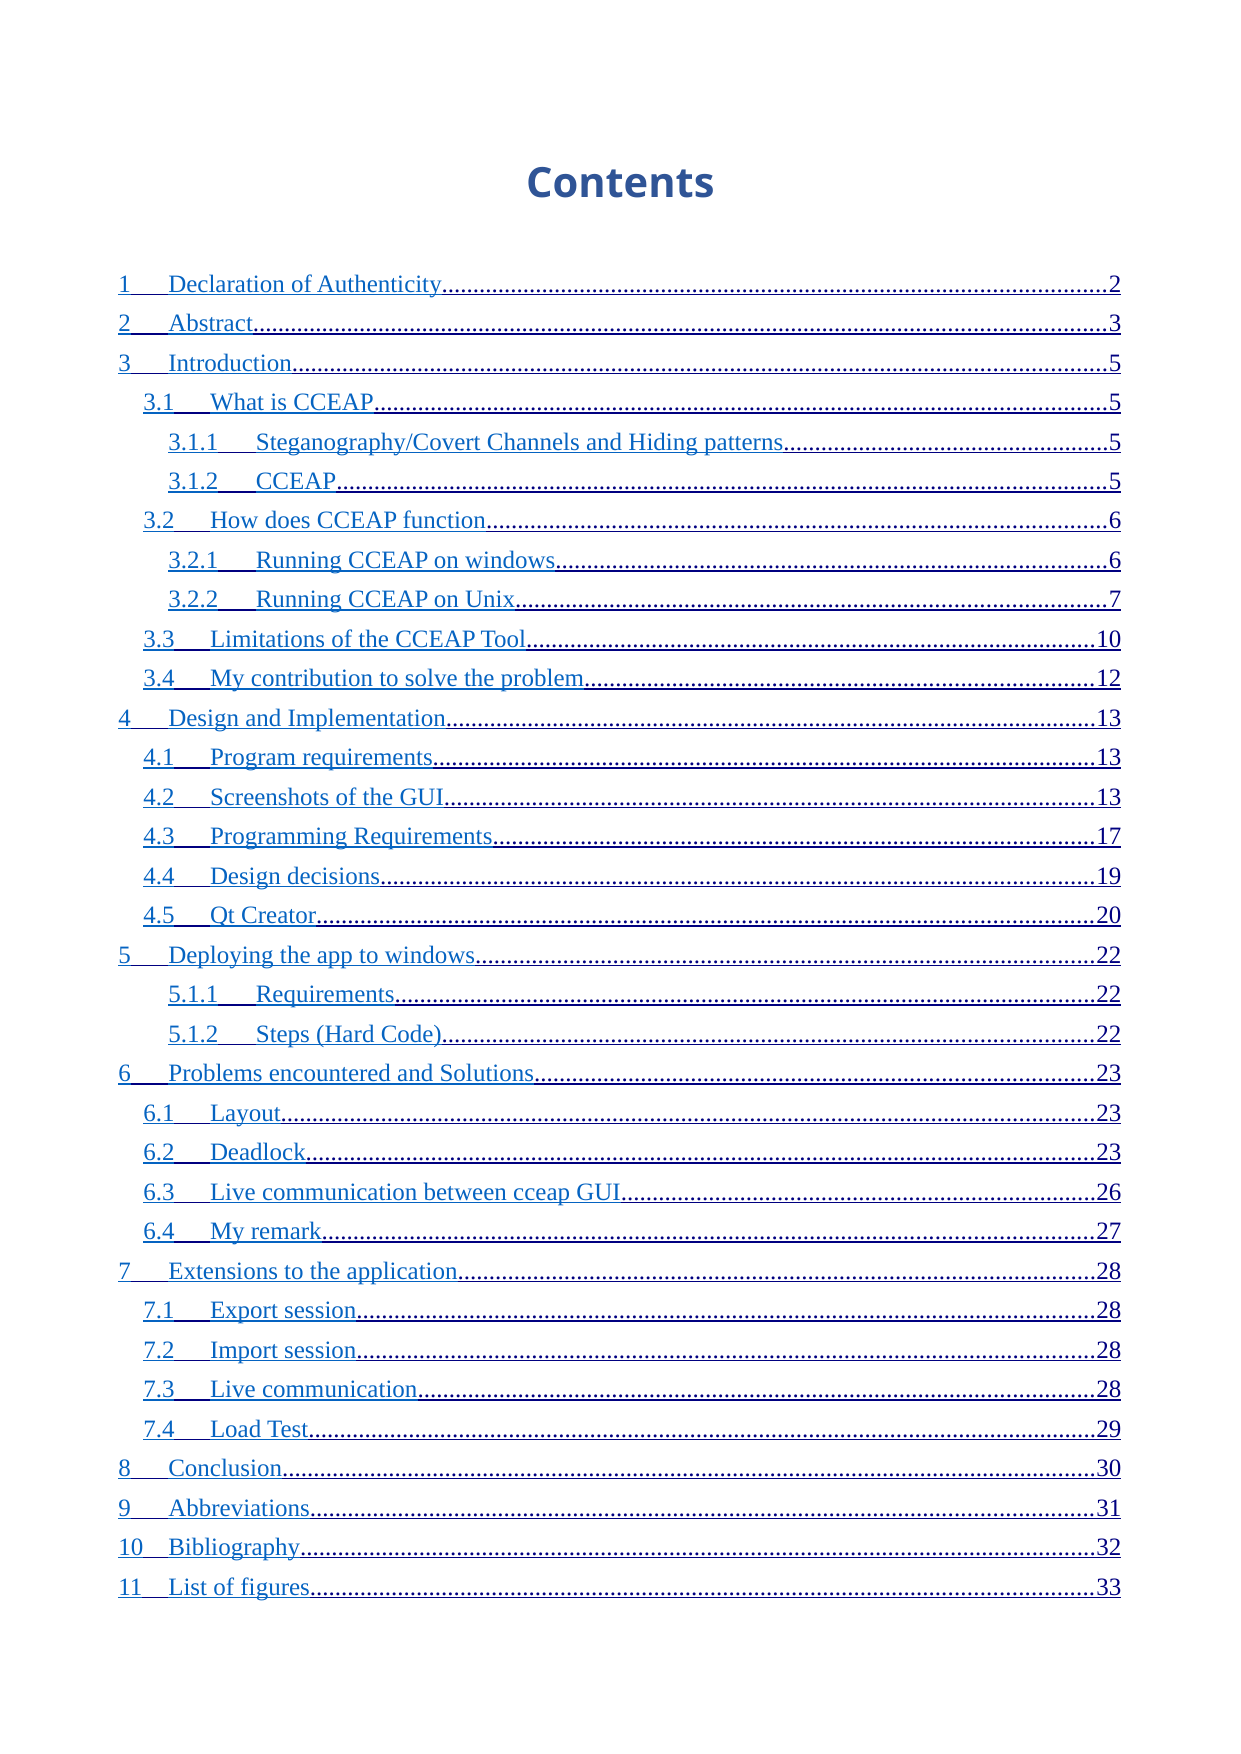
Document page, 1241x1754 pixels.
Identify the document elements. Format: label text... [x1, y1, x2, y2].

text 3.2.2 Running CCEAP on Unix 7 [168, 584, 1122, 614]
text 7 Extensions to the application 28 [118, 1256, 1122, 1285]
text 7.3 Live communication 28 [143, 1374, 1122, 1403]
text 3 Introduction 5 [118, 348, 1122, 377]
text 4.3 Programming Requirements 17 [143, 821, 1122, 851]
text 3.3 Limitations of the CCEAP Tool 10 [143, 624, 1122, 653]
text 5.1.1 Requirements 22 [168, 979, 1122, 1008]
text 8 Conclusion 30 [118, 1453, 1122, 1482]
text 7.4 Load Test 29 [143, 1414, 1122, 1443]
text 6.1 Layout 23 [143, 1098, 1122, 1127]
text 6.3 Live communication between cceap GUI 26 [143, 1177, 1122, 1206]
text 10 Bibliography 32 [118, 1532, 1122, 1561]
text 3.4 My contribution to solve the problem 12 [143, 663, 1122, 693]
text 4.5 Qt Creator 20 [143, 900, 1122, 929]
text 5.1.2 Steps (Hard Code) 22 [168, 1019, 1122, 1048]
text 2 Abstract 3 [118, 308, 1122, 337]
text 4.1 Program requirements 13 [143, 742, 1122, 772]
text 6 Problems encountered and Solutions 23 [118, 1058, 1122, 1087]
text 3.1.2 CCEAP 5 [168, 466, 1122, 495]
text 3.2.1 Running CCEAP on windows 6 [168, 545, 1122, 574]
text 6.2 Deadlock 23 [143, 1137, 1122, 1166]
text 4 Design and Implementation 13 [118, 703, 1122, 732]
text 9 Abbreviations 31 [118, 1493, 1122, 1522]
text 3.1.1 Steganography/Covert Channels and Hiding patterns 5 [168, 427, 1122, 456]
text 11 List of figures 33 [118, 1572, 1122, 1601]
text 4.4 Design decisions 19 [143, 861, 1122, 890]
text 1 Declaration of Authenticity 2 [118, 269, 1122, 298]
text Contents [118, 153, 1122, 209]
text 6.4 My remark 27 [143, 1216, 1122, 1245]
text 3.2 How does CCEAP function 6 [143, 506, 1122, 535]
text 7.1 Export session 28 [143, 1295, 1122, 1324]
text 7.2 Import session 28 [143, 1335, 1122, 1364]
text 3.1 What is CCEAP 5 [143, 387, 1122, 416]
text 5 Deploying the app to windows 22 [118, 940, 1122, 969]
text 4.2 Screenshots of the GUI 13 [143, 782, 1122, 811]
